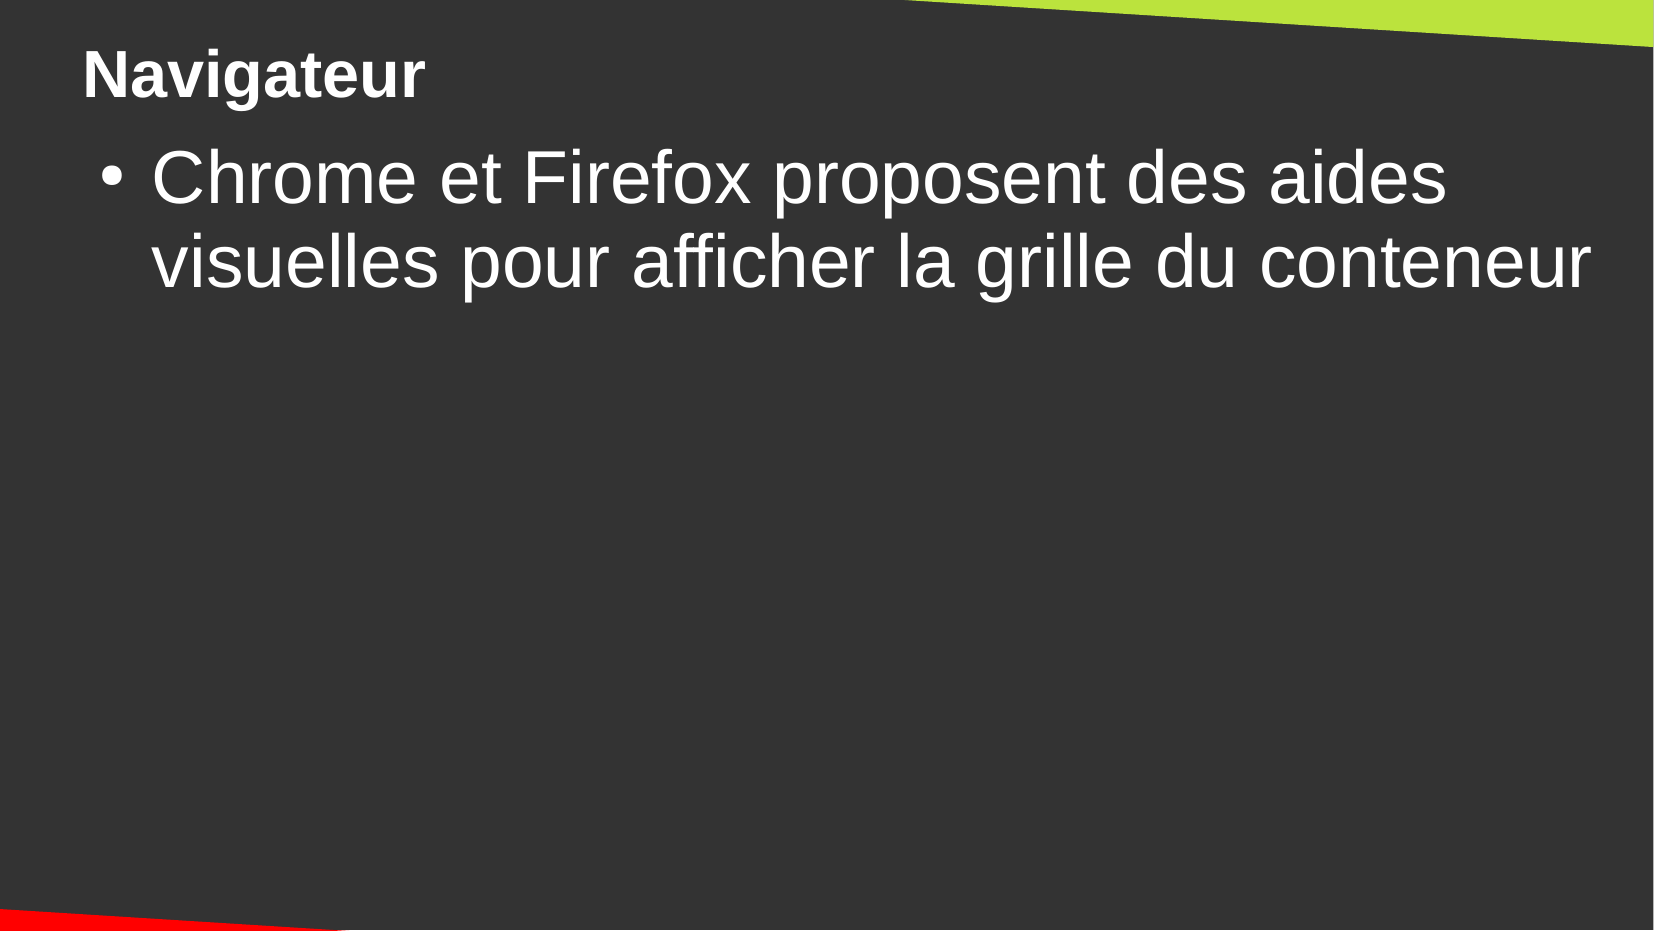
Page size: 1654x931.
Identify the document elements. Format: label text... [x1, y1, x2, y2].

text_box [0, 909, 350, 931]
title Navigateur [82, 37, 1571, 114]
text_box [904, 0, 1654, 48]
list Chrome et Firefox proposent des aides visuelles pour afficher la grille du conteneur [80, 135, 1620, 378]
